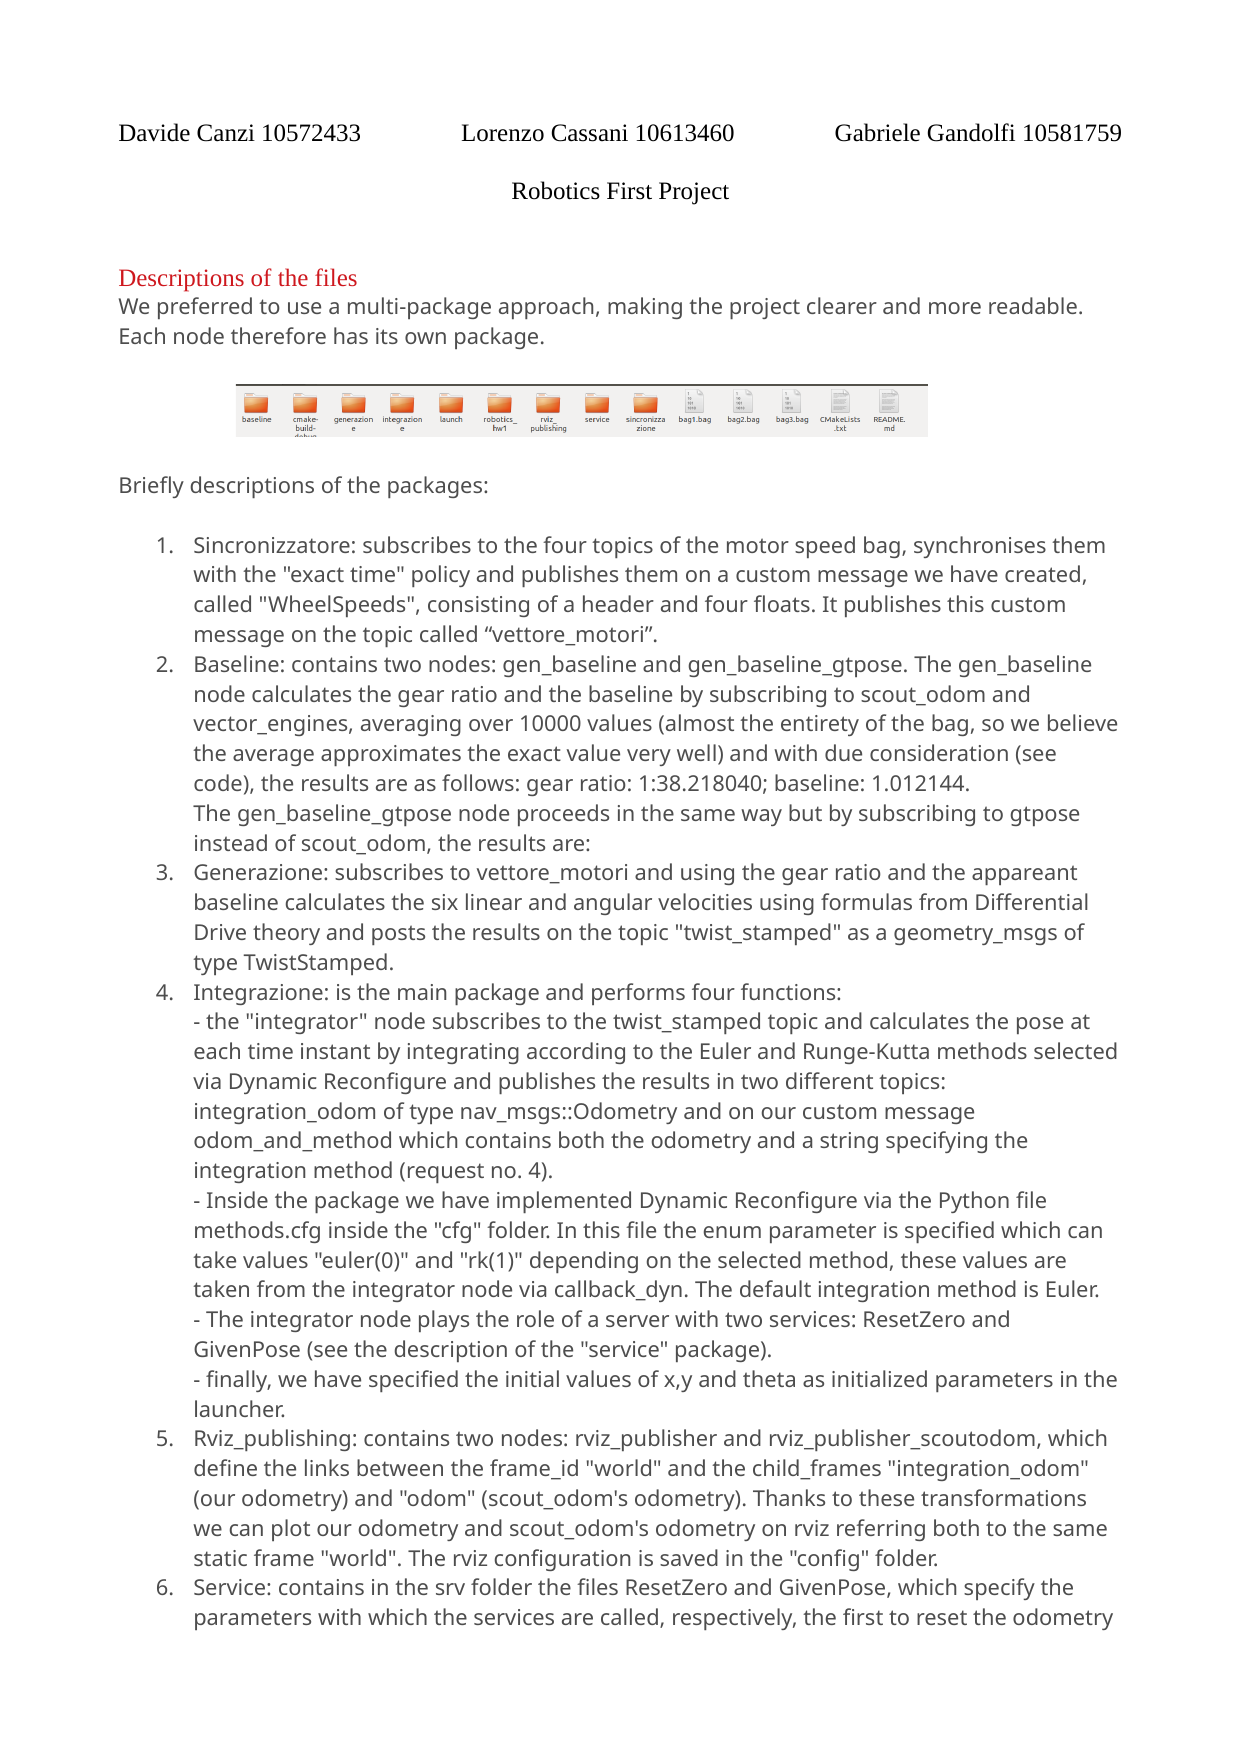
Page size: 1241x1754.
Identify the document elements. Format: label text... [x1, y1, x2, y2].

list - the "integrator" node subscribes to the twist_stamped topic and calculates the pose at each time instant by integrating according to the Euler and Runge-Kutta methods selected via Dynamic Reconfigure and publishes the results in two different topics: integration_odom of type nav_msgs::Odometry and on our custom message odom_and_method which contains both the odometry and a string specifying the integration method (request no. 4). [156, 1006, 1122, 1185]
list Rviz_publishing: contains two nodes: rviz_publisher and rviz_publisher_scoutodom, which define the links between the frame_id "world" and the child_frames "integration_odom" (our odometry) and "odom" (scout_odom's odometry). Thanks to these transformations we can plot our odometry and scout_odom's odometry on rviz referring both to the same static frame "world". The rviz configuration is saved in the "config" folder. [156, 1423, 1122, 1572]
list - finally, we have specified the initial values of x,y and theta as initialized parameters in the launcher. [156, 1364, 1122, 1423]
text Descriptions of the files [118, 263, 1122, 291]
text We preferred to use a multi-package approach, making the project clearer and more readable. Each node therefore has its own package. [118, 291, 1122, 351]
text Robotics First Project [118, 176, 1122, 205]
list Baseline: contains two nodes: gen_baseline and gen_baseline_gtpose. The gen_baseline node calculates the gear ratio and the baseline by subscribing to scout_odom and vector_engines, averaging over 10000 values (almost the entirety of the bag, so we believe the average approximates the exact value very well) and with due consideration (see code), the results are as follows: gear ratio: 1:38.218040; baseline: 1.012144. [156, 649, 1122, 798]
list Service: contains in the srv folder the files ResetZero and GivenPose, which specify the parameters with which the services are called, respectively, the first to reset the odometry [156, 1572, 1122, 1632]
list Integrazione: is the main package and performs four functions: [156, 977, 1122, 1006]
list Generazione: subscribes to vettore_motori and using the gear ratio and the appareant baseline calculates the six linear and angular velocities using formulas from Differential Drive theory and posts th­e results on the topic "twist_stamped" as a geometry_msgs of type TwistStamped. [156, 857, 1122, 977]
text Briefly descriptions of the packages: [118, 470, 1122, 500]
list - Inside the package we have implemented Dynamic Reconfigure via the Python file methods.cfg inside the "cfg" folder. In this file the enum parameter is specified which can take values "euler(0)" and "rk(1)" depending on the selected method, these values are taken from the integrator node via callback_dyn. The default integration method is Euler. [156, 1185, 1122, 1304]
list Sincronizzatore: subscribes to the four topics of the motor speed bag, synchronises them with the "exact time" policy and publishes them on a custom message we have created, called "WheelSpeeds", consisting of a header and four floats. It publishes this custom message on the topic called “vettore_motori”. [156, 530, 1122, 649]
picture [235, 384, 928, 392]
list - The integrator node plays the role of a server with two services: ResetZero and GivenPose (see the description of the "service" package). [156, 1304, 1122, 1364]
list The gen_baseline_gtpose node proceeds in the same way but by subscribing to gtpose instead of scout_odom, the results are: [156, 798, 1122, 857]
